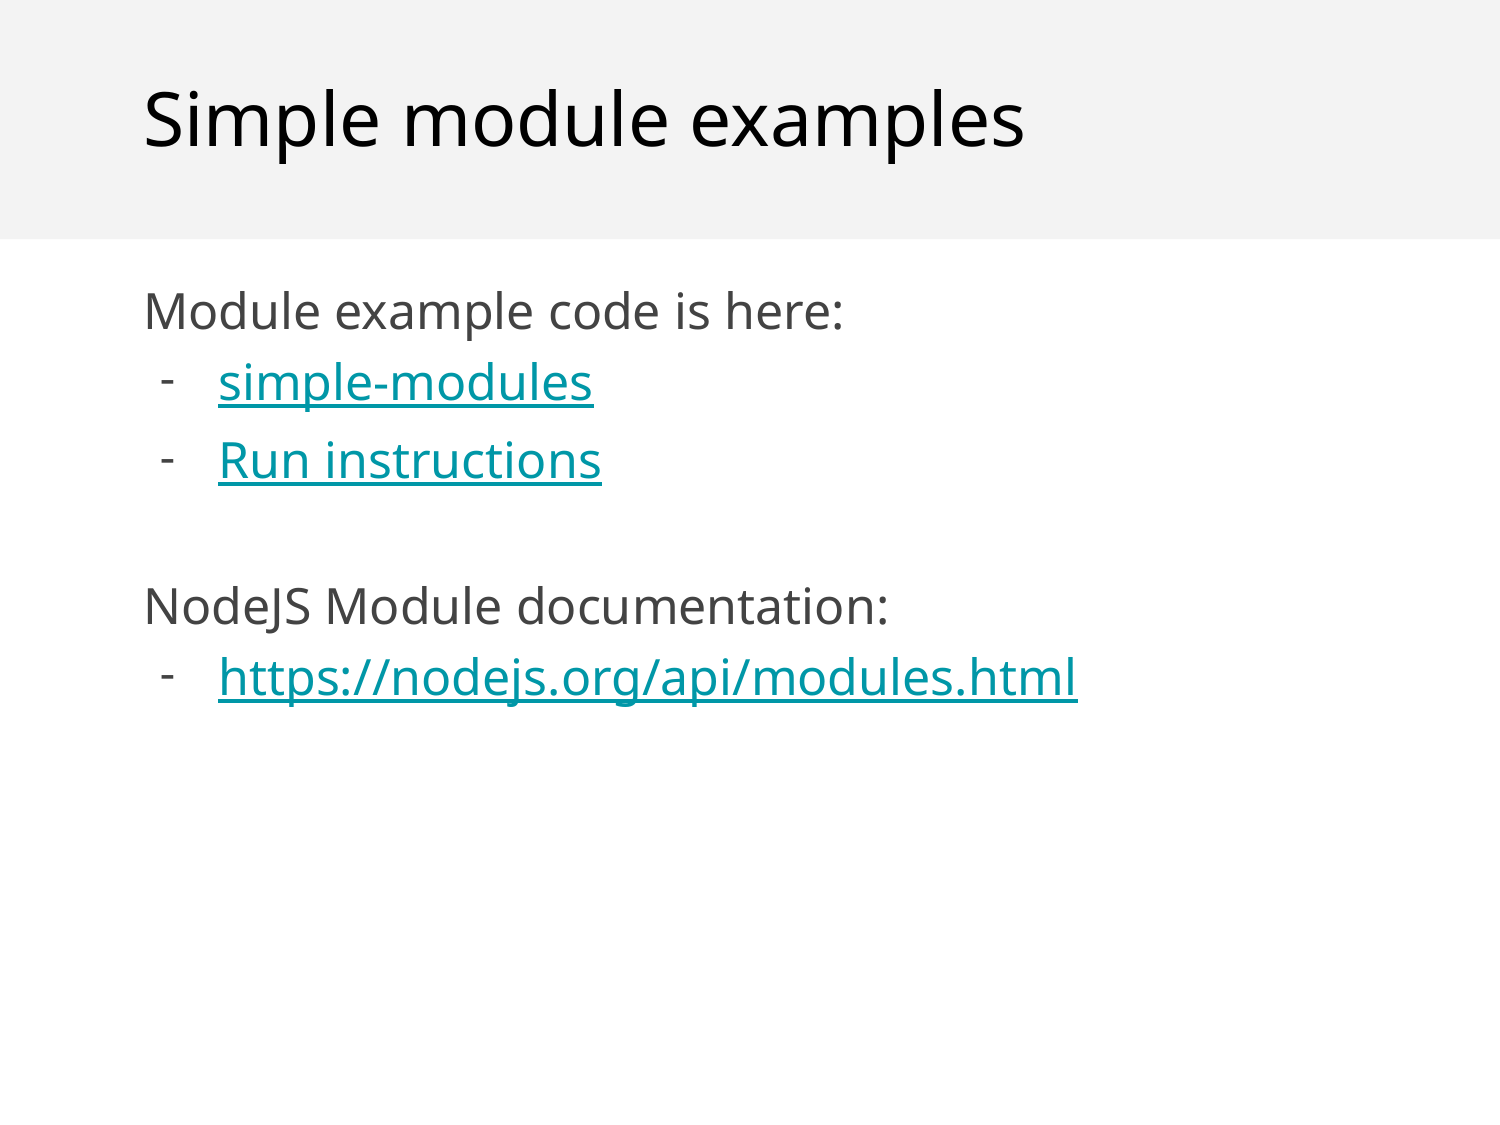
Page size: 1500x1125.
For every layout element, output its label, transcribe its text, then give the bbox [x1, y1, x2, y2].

list Module example code is here: simple-modules Run instructions NodeJS Module documentation: https://nodejs.org/api/modules.html [128, 255, 1372, 1004]
title Simple module examples [128, 56, 1372, 183]
